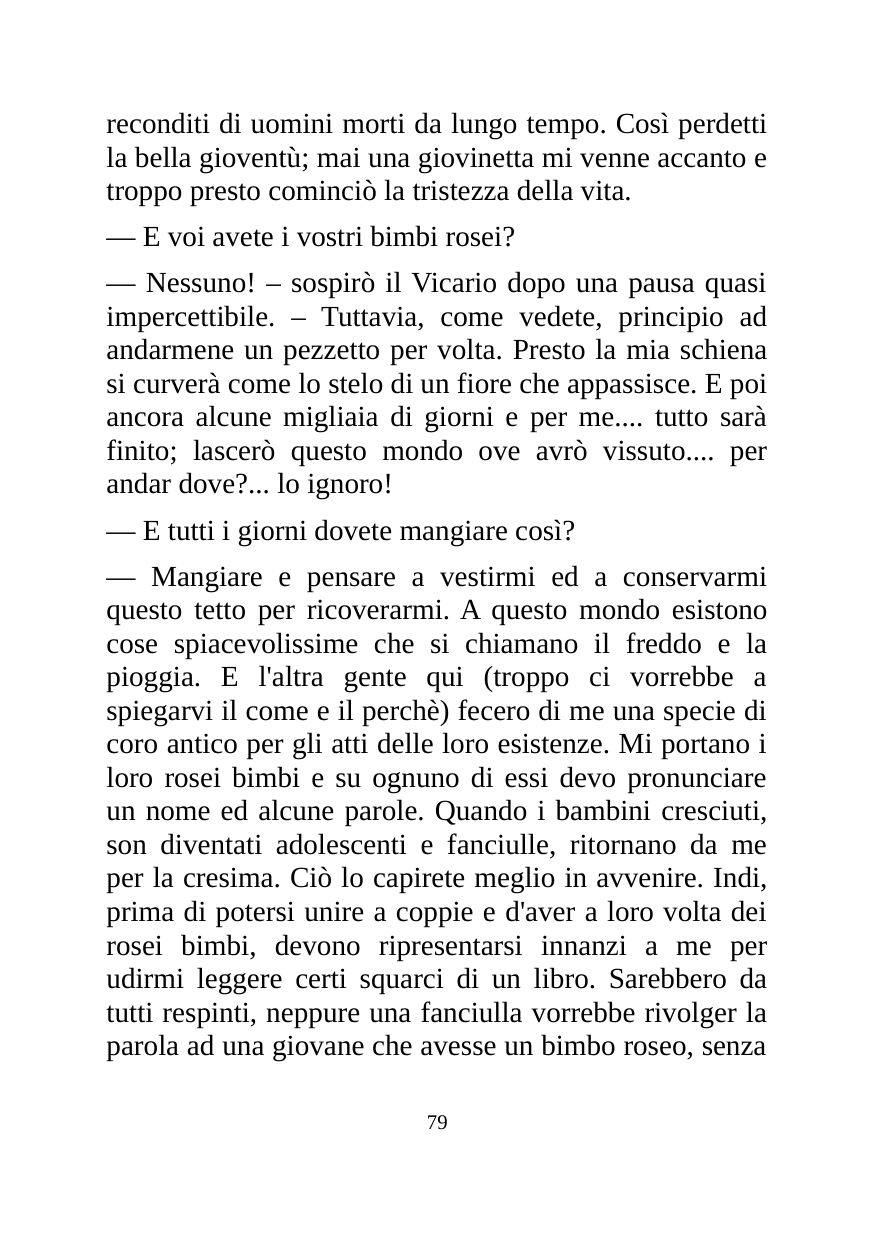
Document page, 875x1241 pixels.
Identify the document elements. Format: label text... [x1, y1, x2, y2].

text — Mangiare e pensare a vestirmi ed a conservarmi questo tetto per ricoverarmi. A questo mondo esistono cose spiacevolissime che si chiamano il freddo e la pioggia. E l'altra gente qui (troppo ci vorrebbe a spiegarvi il come e il perchè) fecero di me una specie di coro antico per gli atti delle loro esistenze. Mi portano i loro rosei bimbi e su ognuno di essi devo pronunciare un nome ed alcune parole. Quando i bambini cresciuti, son diventati adolescenti e fanciulle, ritornano da me per la cresima. Ciò lo capirete meglio in avvenire. Indi, prima di potersi unire a coppie e d'aver a loro volta dei rosei bimbi, devono ripresentarsi innanzi a me per udirmi leggere certi squarci di un libro. Sarebbero da tutti respinti, neppure una fanciulla vorrebbe rivolger la parola ad una giovane che avesse un bimbo roseo, senza [106, 559, 768, 1062]
text — E voi avete i vostri bimbi rosei? [106, 219, 768, 253]
text reconditi di uomini morti da lungo tempo. Così perdetti la bella gioventù; mai una giovinetta mi venne accanto e troppo presto cominciò la tristezza della vita. [106, 106, 768, 207]
text — E tutti i giorni dovete mangiare così? [106, 513, 768, 546]
text — Nessuno! – sospirò il Vicario dopo una pausa quasi impercettibile. – Tuttavia, come vedete, principio ad andarmene un pezzetto per volta. Presto la mia schiena si curverà come lo stelo di un fiore che appassisce. E poi ancora alcune migliaia di giorni e per me.... tutto sarà finito; lascerò questo mondo ove avrò vissuto.... per andar dove?... lo ignoro! [106, 265, 768, 500]
